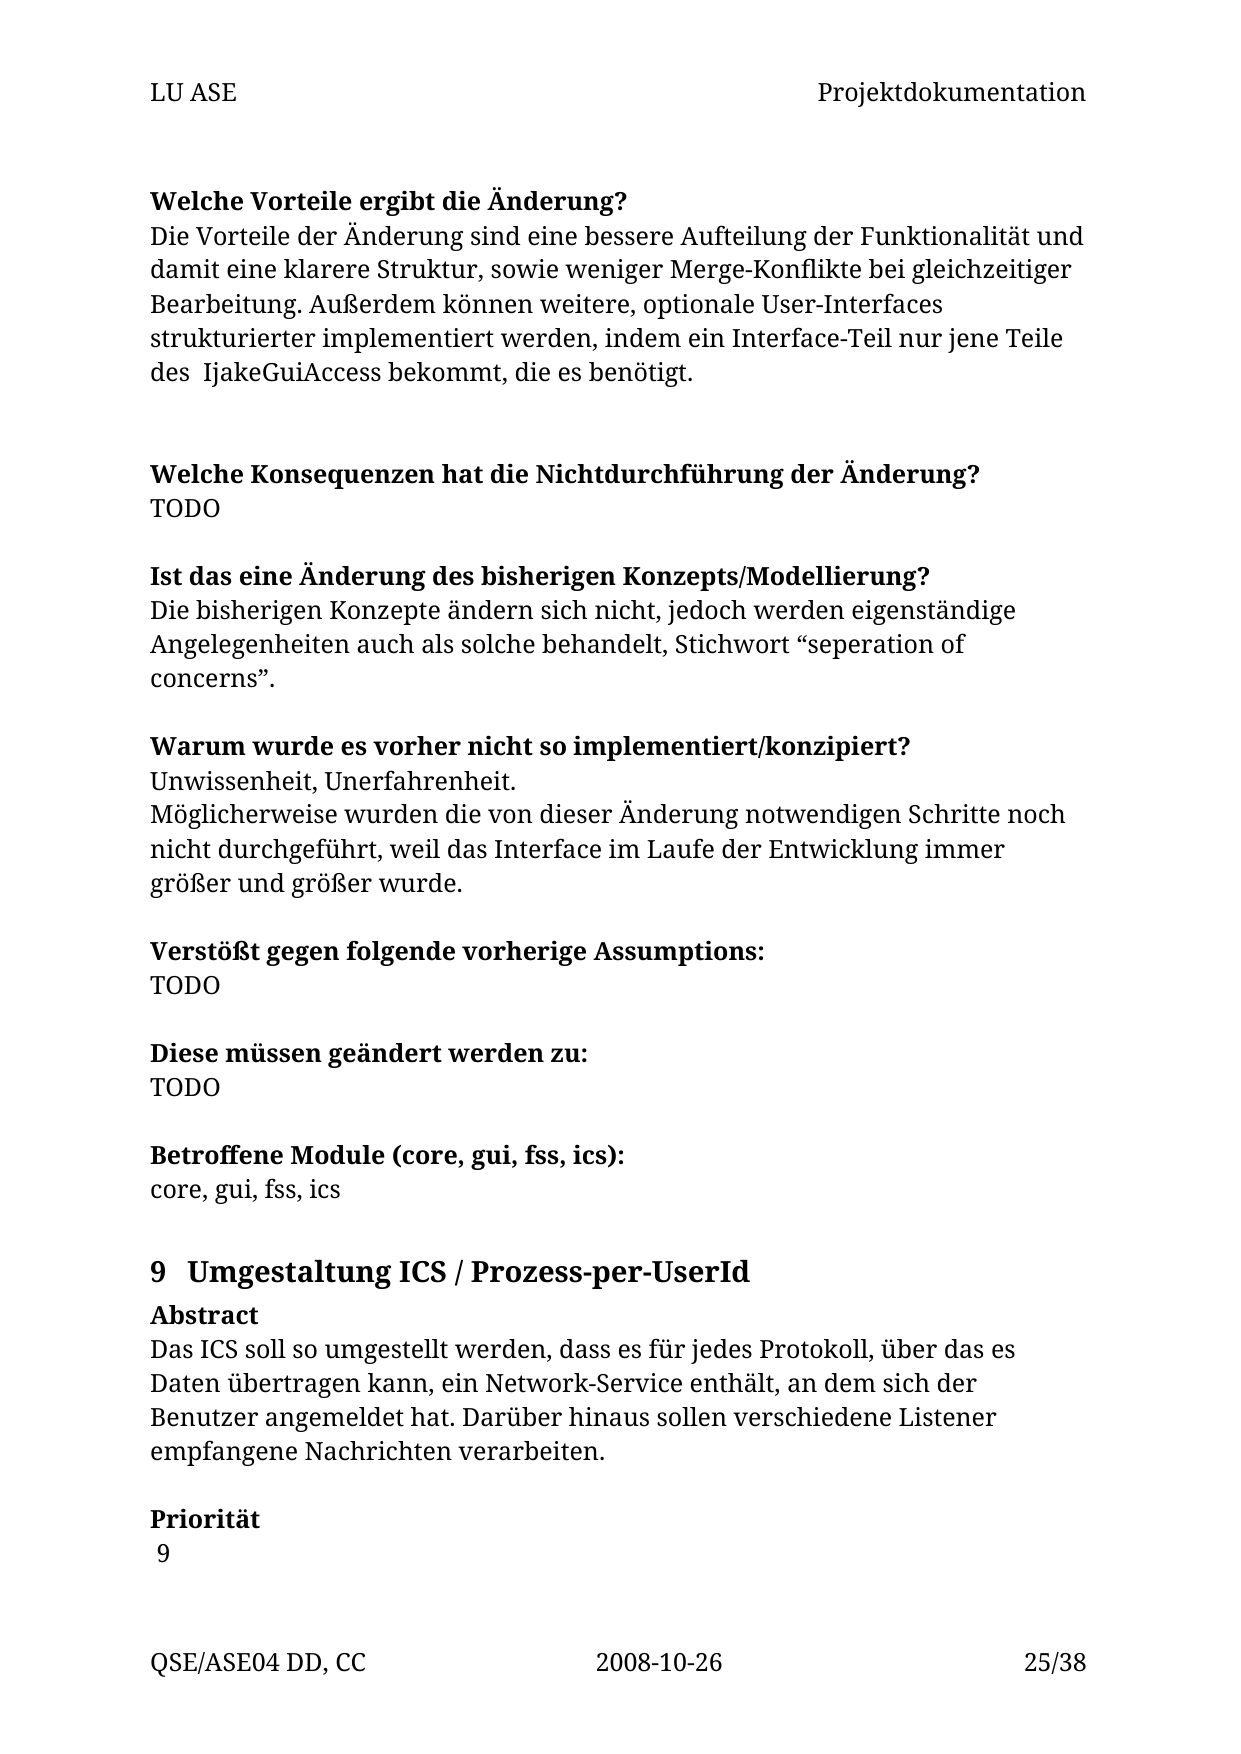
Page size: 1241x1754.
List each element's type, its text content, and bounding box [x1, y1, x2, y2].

text Warum wurde es vorher nicht so implementiert/konzipiert? [150, 729, 1090, 763]
text Die bisherigen Konzepte ändern sich nicht, jedoch werden eigenständige Angelegenheiten auch als solche behandelt, Stichwort “seperation of concerns”. [150, 593, 1090, 695]
text 9 [150, 1536, 1090, 1570]
text Priorität [150, 1468, 1090, 1536]
text TODO [150, 1070, 1090, 1104]
text Verstößt gegen folgende vorherige Assumptions: [150, 933, 1090, 967]
text Betroffene Module (core, gui, fss, ics): [150, 1138, 1090, 1172]
text Welche Konsequenzen hat die Nichtdurchführung der Änderung? [150, 457, 1090, 491]
text Das ICS soll so umgestellt werden, dass es für jedes Protokoll, über das es Daten übertragen kann, ein Network-Service enthält, an dem sich der Benutzer angemeldet hat. Darüber hinaus sollen verschiedene Listener empfangene Nachrichten verarbeiten. [150, 1332, 1090, 1468]
text Möglicherweise wurden die von dieser Änderung notwendigen Schritte noch nicht durchgeführt, weil das Interface im Laufe der Entwicklung immer größer und größer wurde. [150, 797, 1090, 899]
text TODO [150, 491, 1090, 525]
text Ist das eine Änderung des bisherigen Konzepts/Modellierung? [150, 559, 1090, 593]
text TODO [150, 967, 1090, 1002]
subtitle Umgestaltung ICS / Prozess-per-UserId [150, 1252, 1090, 1291]
text Die Vorteile der Änderung sind eine bessere Aufteilung der Funktionalität und damit eine klarere Struktur, sowie weniger Merge-Konflikte bei gleichzeitiger Bearbeitung. Außerdem können weitere, optionale User-Interfaces strukturierter implementiert werden, indem ein Interface-Teil nur jene Teile des IjakeGuiAccess bekommt, die es benötigt. [150, 218, 1090, 388]
text core, gui, fss, ics [150, 1172, 1090, 1206]
text Diese müssen geändert werden zu: [150, 1036, 1090, 1070]
text Welche Vorteile ergibt die Änderung? [150, 184, 1090, 218]
text Abstract [150, 1298, 1090, 1332]
text Unwissenheit, Unerfahrenheit. [150, 763, 1090, 797]
